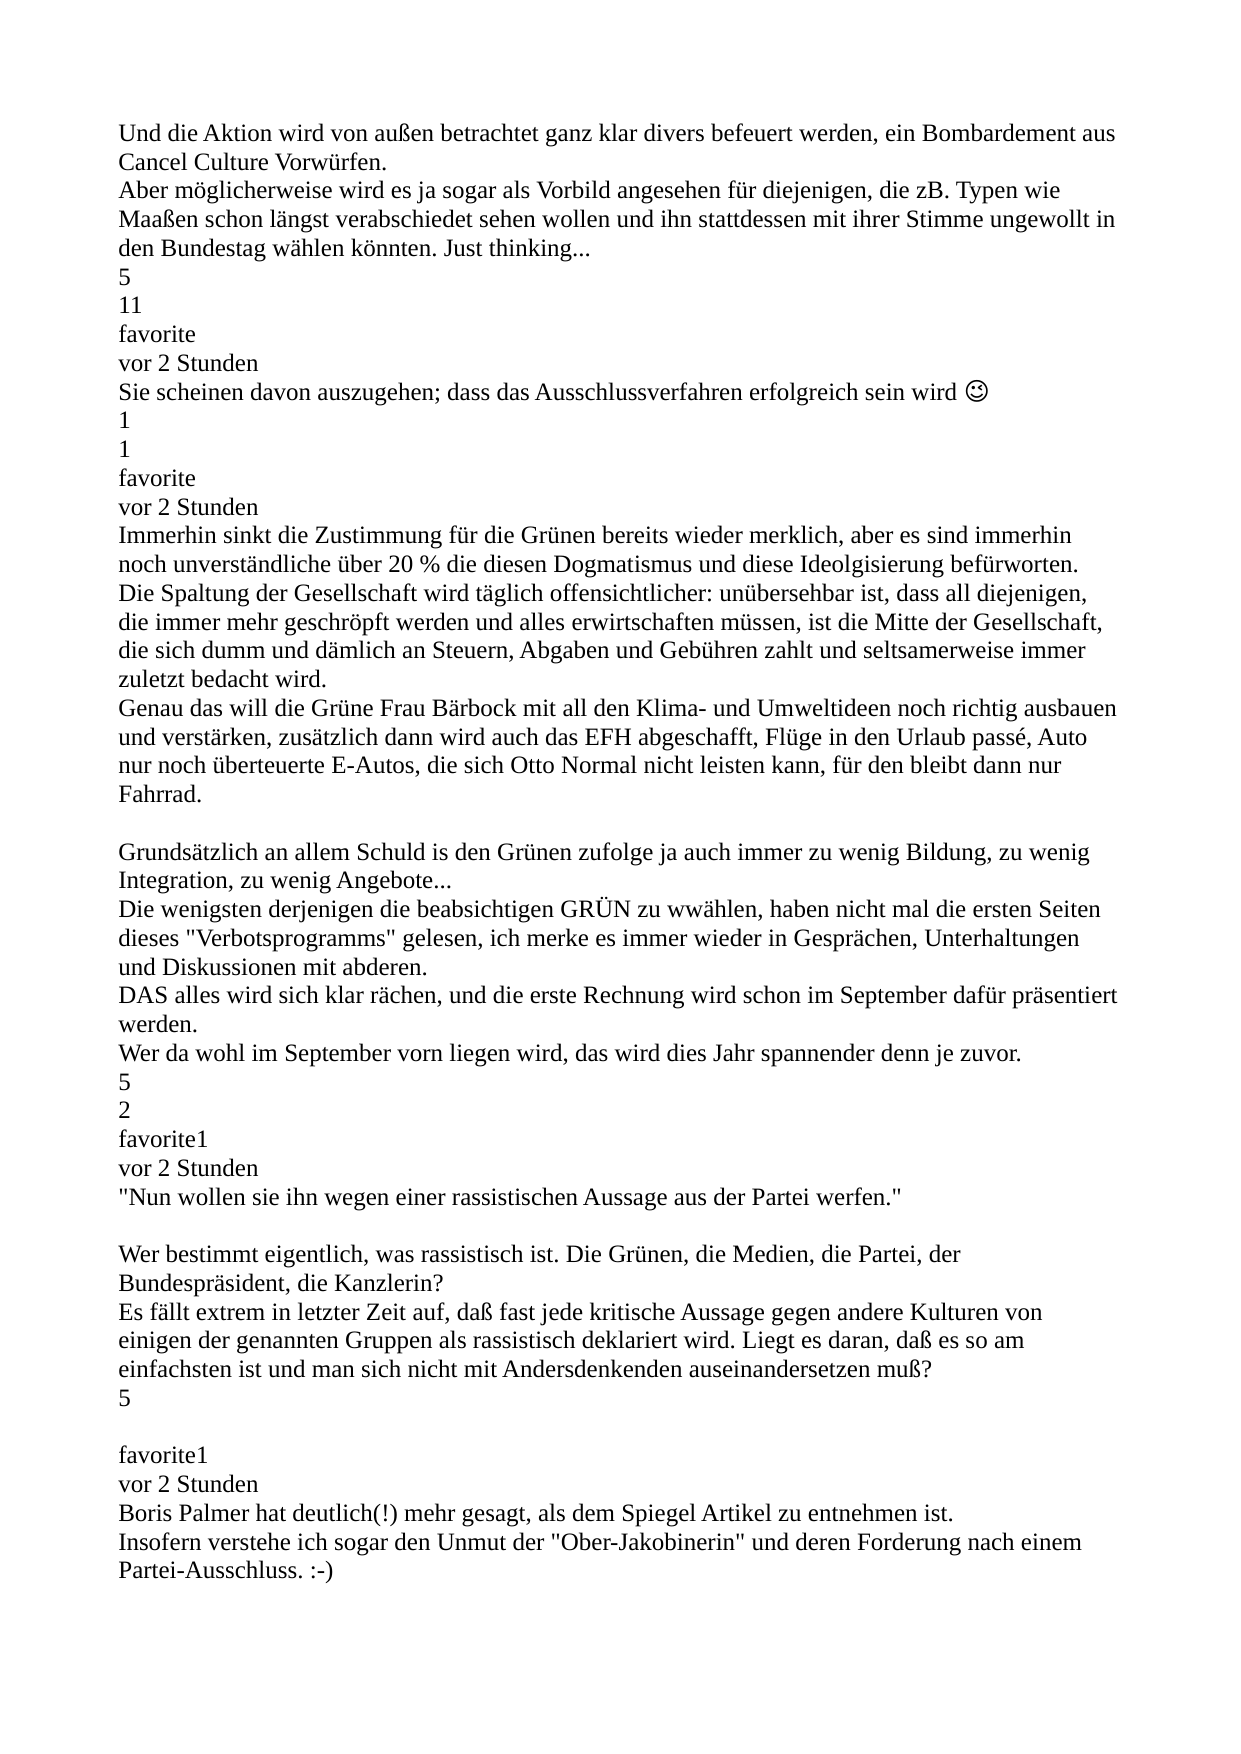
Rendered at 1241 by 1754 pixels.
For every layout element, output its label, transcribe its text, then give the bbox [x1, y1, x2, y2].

text vor 2 Stunden [118, 348, 1122, 377]
text favorite1 [118, 1441, 1122, 1469]
text Die Spaltung der Gesellschaft wird täglich offensichtlicher: unübersehbar ist, dass all diejenigen, die immer mehr geschröpft werden und alles erwirtschaften müssen, ist die Mitte der Gesellschaft, die sich dumm und dämlich an Steuern, Abgaben und Gebühren zahlt und seltsamerweise immer zuletzt bedacht wird. [118, 578, 1122, 693]
text Grundsätzlich an allem Schuld is den Grünen zufolge ja auch immer zu wenig Bildung, zu wenig Integration, zu wenig Angebote... [118, 837, 1122, 894]
text Die wenigsten derjenigen die beabsichtigen GRÜN zu wwählen, haben nicht mal die ersten Seiten dieses "Verbotsprogramms" gelesen, ich merke es immer wieder in Gesprächen, Unterhaltungen und Diskussionen mit abderen. [118, 894, 1122, 981]
text vor 2 Stunden [118, 492, 1122, 521]
text Genau das will die Grüne Frau Bärbock mit all den Klima- und Umweltideen noch richtig ausbauen und verstärken, zusätzlich dann wird auch das EFH abgeschafft, Flüge in den Urlaub passé, Auto nur noch überteuerte E-Autos, die sich Otto Normal nicht leisten kann, für den bleibt dann nur Fahrrad. [118, 693, 1122, 808]
text favorite1 [118, 1124, 1122, 1153]
text "Nun wollen sie ihn wegen einer rassistischen Aussage aus der Partei werfen." [118, 1182, 1122, 1211]
text 5 [118, 1383, 1122, 1412]
text vor 2 Stunden [118, 1153, 1122, 1182]
text vor 2 Stunden [118, 1469, 1122, 1498]
text Und die Aktion wird von außen betrachtet ganz klar divers befeuert werden, ein Bombardement aus Cancel Culture Vorwürfen. [118, 118, 1122, 176]
text Immerhin sinkt die Zustimmung für die Grünen bereits wieder merklich, aber es sind immerhin noch unverständliche über 20 % die diesen Dogmatismus und diese Ideolgisierung befürworten. [118, 521, 1122, 578]
text 5 [118, 262, 1122, 291]
text 1 [118, 406, 1122, 434]
text Sie scheinen davon auszugehen; dass das Ausschlussverfahren erfolgreich sein wird 😉 [118, 377, 1122, 406]
text favorite [118, 463, 1122, 492]
text Es fällt extrem in letzter Zeit auf, daß fast jede kritische Aussage gegen andere Kulturen von einigen der genannten Gruppen als rassistisch deklariert wird. Liegt es daran, daß es so am einfachsten ist und man sich nicht mit Andersdenkenden auseinandersetzen muß? [118, 1297, 1122, 1383]
text Wer da wohl im September vorn liegen wird, das wird dies Jahr spannender denn je zuvor. [118, 1038, 1122, 1067]
text 5 [118, 1067, 1122, 1096]
text 2 [118, 1096, 1122, 1124]
text Insofern verstehe ich sogar den Unmut der "Ober-Jakobinerin" und deren Forderung nach einem Partei-Ausschluss. :-) [118, 1527, 1122, 1584]
text Aber möglicherweise wird es ja sogar als Vorbild angesehen für diejenigen, die zB. Typen wie Maaßen schon längst verabschiedet sehen wollen und ihn stattdessen mit ihrer Stimme ungewollt in den Bundestag wählen könnten. Just thinking... [118, 176, 1122, 262]
text 1 [118, 434, 1122, 463]
text Wer bestimmt eigentlich, was rassistisch ist. Die Grünen, die Medien, die Partei, der Bundespräsident, die Kanzlerin? [118, 1239, 1122, 1297]
text 11 [118, 291, 1122, 319]
text DAS alles wird sich klar rächen, und die erste Rechnung wird schon im September dafür präsentiert werden. [118, 981, 1122, 1038]
text favorite [118, 319, 1122, 348]
text Boris Palmer hat deutlich(!) mehr gesagt, als dem Spiegel Artikel zu entnehmen ist. [118, 1498, 1122, 1527]
